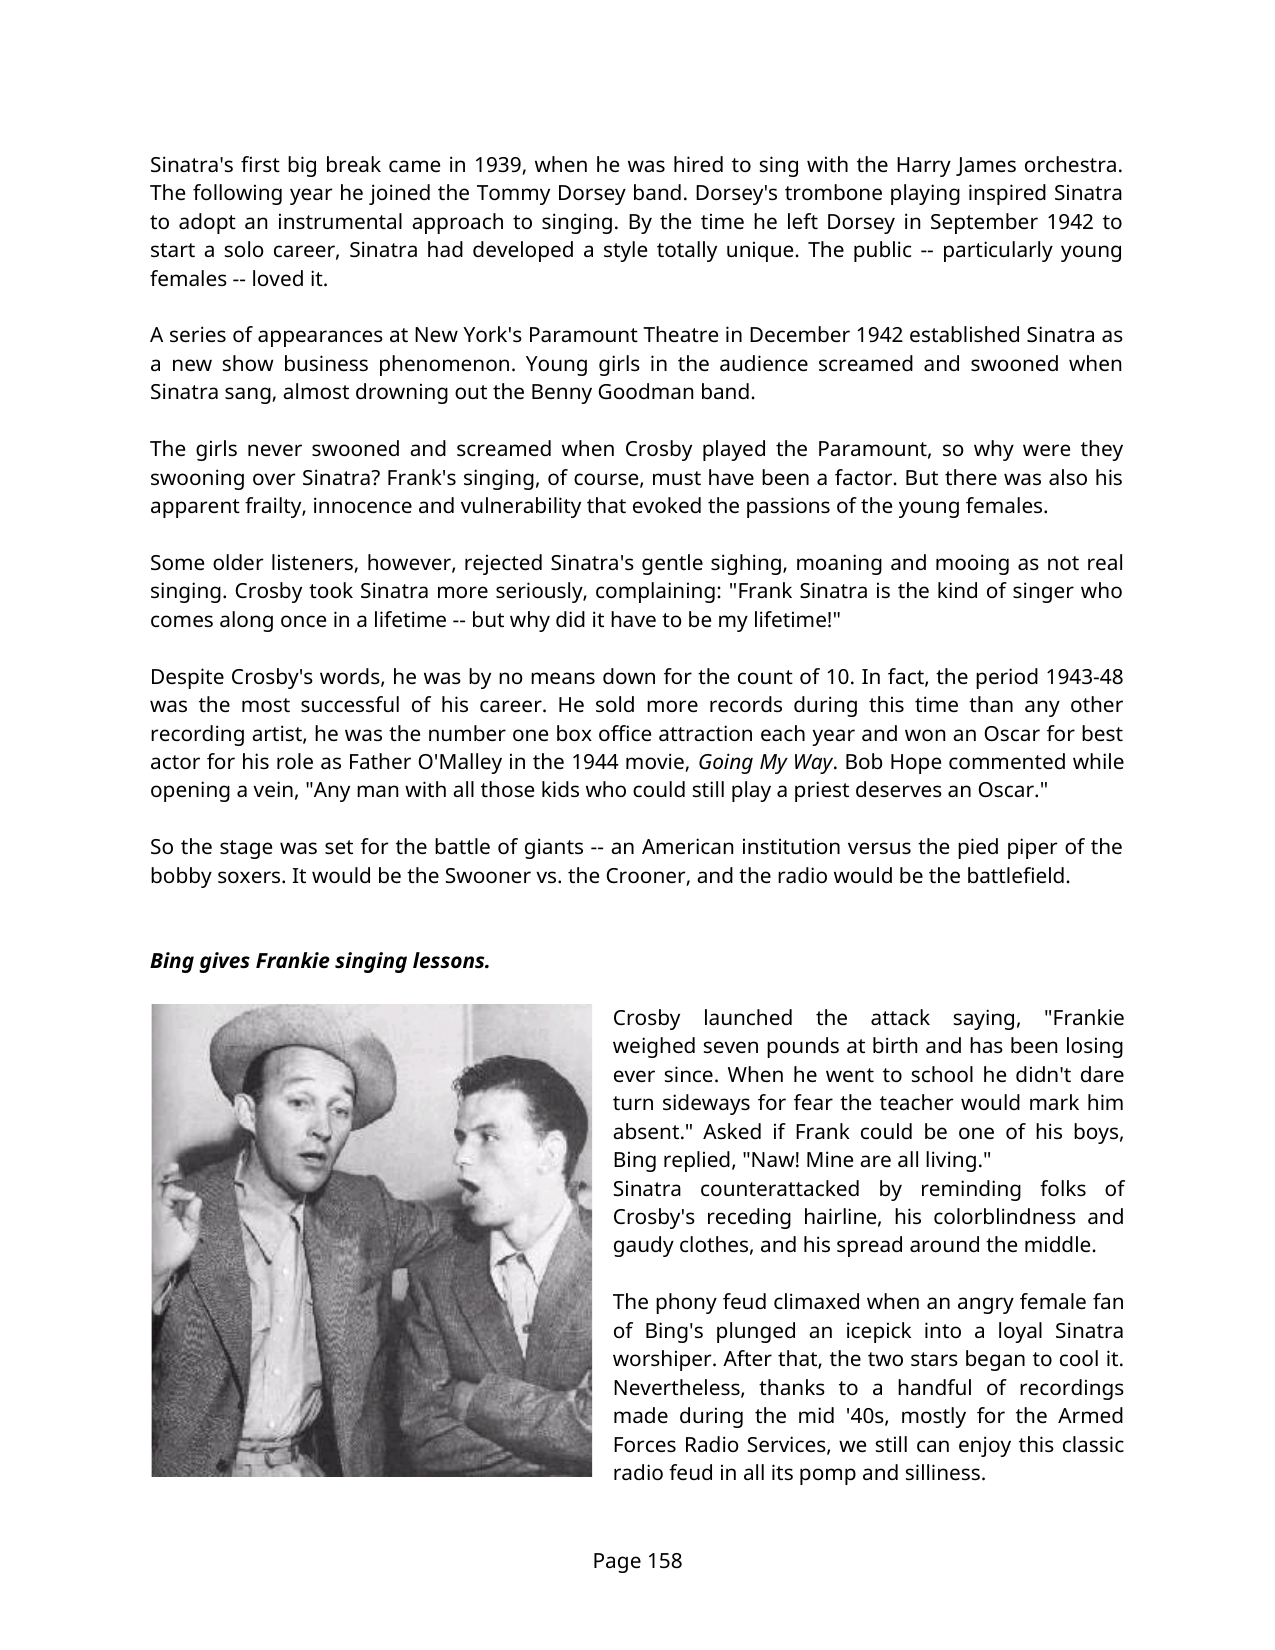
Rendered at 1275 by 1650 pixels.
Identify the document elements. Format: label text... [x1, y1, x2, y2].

text So the stage was set for the battle of giants -- an American institution versus the pied piper of the bobby soxers. It would be the Swooner vs. the Crooner, and the radio would be the battlefield. [150, 832, 1125, 889]
text The girls never swooned and screamed when Crosby played the Paramount, so why were they swooning over Sinatra? Frank's singing, of course, must have been a factor. But there was also his apparent frailty, innocence and vulnerability that evoked the passions of the young females. [150, 434, 1125, 520]
text Some older listeners, however, rejected Sinatra's gentle sighing, moaning and mooing as not real singing. Crosby took Sinatra more seriously, complaining: "Frank Sinatra is the kind of singer who comes along once in a lifetime -- but why did it have to be my lifetime!" [150, 548, 1125, 633]
picture [151, 1004, 593, 1477]
text Bing gives Frankie singing lessons. [150, 946, 1125, 975]
text Despite Crosby's words, he was by no means down for the count of 10. In fact, the period 1943-48 was the most successful of his career. He sold more records during this time than any other recording artist, he was the number one box office attraction each year and won an Oscar for best actor for his role as Father O'Malley in the 1944 movie, Going My Way. Bob Hope commented while opening a vein, "Any man with all those kids who could still play a priest deserves an Oscar." [150, 662, 1125, 804]
text Sinatra counterattacked by reminding folks of Crosby's receding hairline, his colorblindness and gaudy clothes, and his spread around the middle. [594, 1174, 1125, 1259]
text A series of appearances at New York's Paramount Theatre in December 1942 established Sinatra as a new show business phenomenon. Young girls in the audience screamed and swooned when Sinatra sang, almost drowning out the Benny Goodman band. [150, 321, 1125, 406]
text Crosby launched the attack saying, "Frankie weighed seven pounds at birth and has been losing ever since. When he went to school he didn't dare turn sideways for fear the teacher would mark him absent." Asked if Frank could be one of his boys, Bing replied, "Naw! Mine are all living." [150, 1003, 1125, 1478]
text Sinatra's first big break came in 1939, when he was hired to sing with the Harry James orchestra. The following year he joined the Tommy Dorsey band. Dorsey's trombone playing inspired Sinatra to adopt an instrumental approach to singing. By the time he left Dorsey in September 1942 to start a solo career, Sinatra had developed a style totally unique. The public -- particularly young females -- loved it. [150, 150, 1125, 292]
text The phony feud climaxed when an angry female fan of Bing's plunged an icepick into a loyal Sinatra worshiper. After that, the two stars began to cool it. Nevertheless, thanks to a handful of recordings made during the mid '40s, mostly for the Armed Forces Radio Services, we still can enjoy this classic radio feud in all its pomp and silliness. [150, 1287, 1125, 1487]
